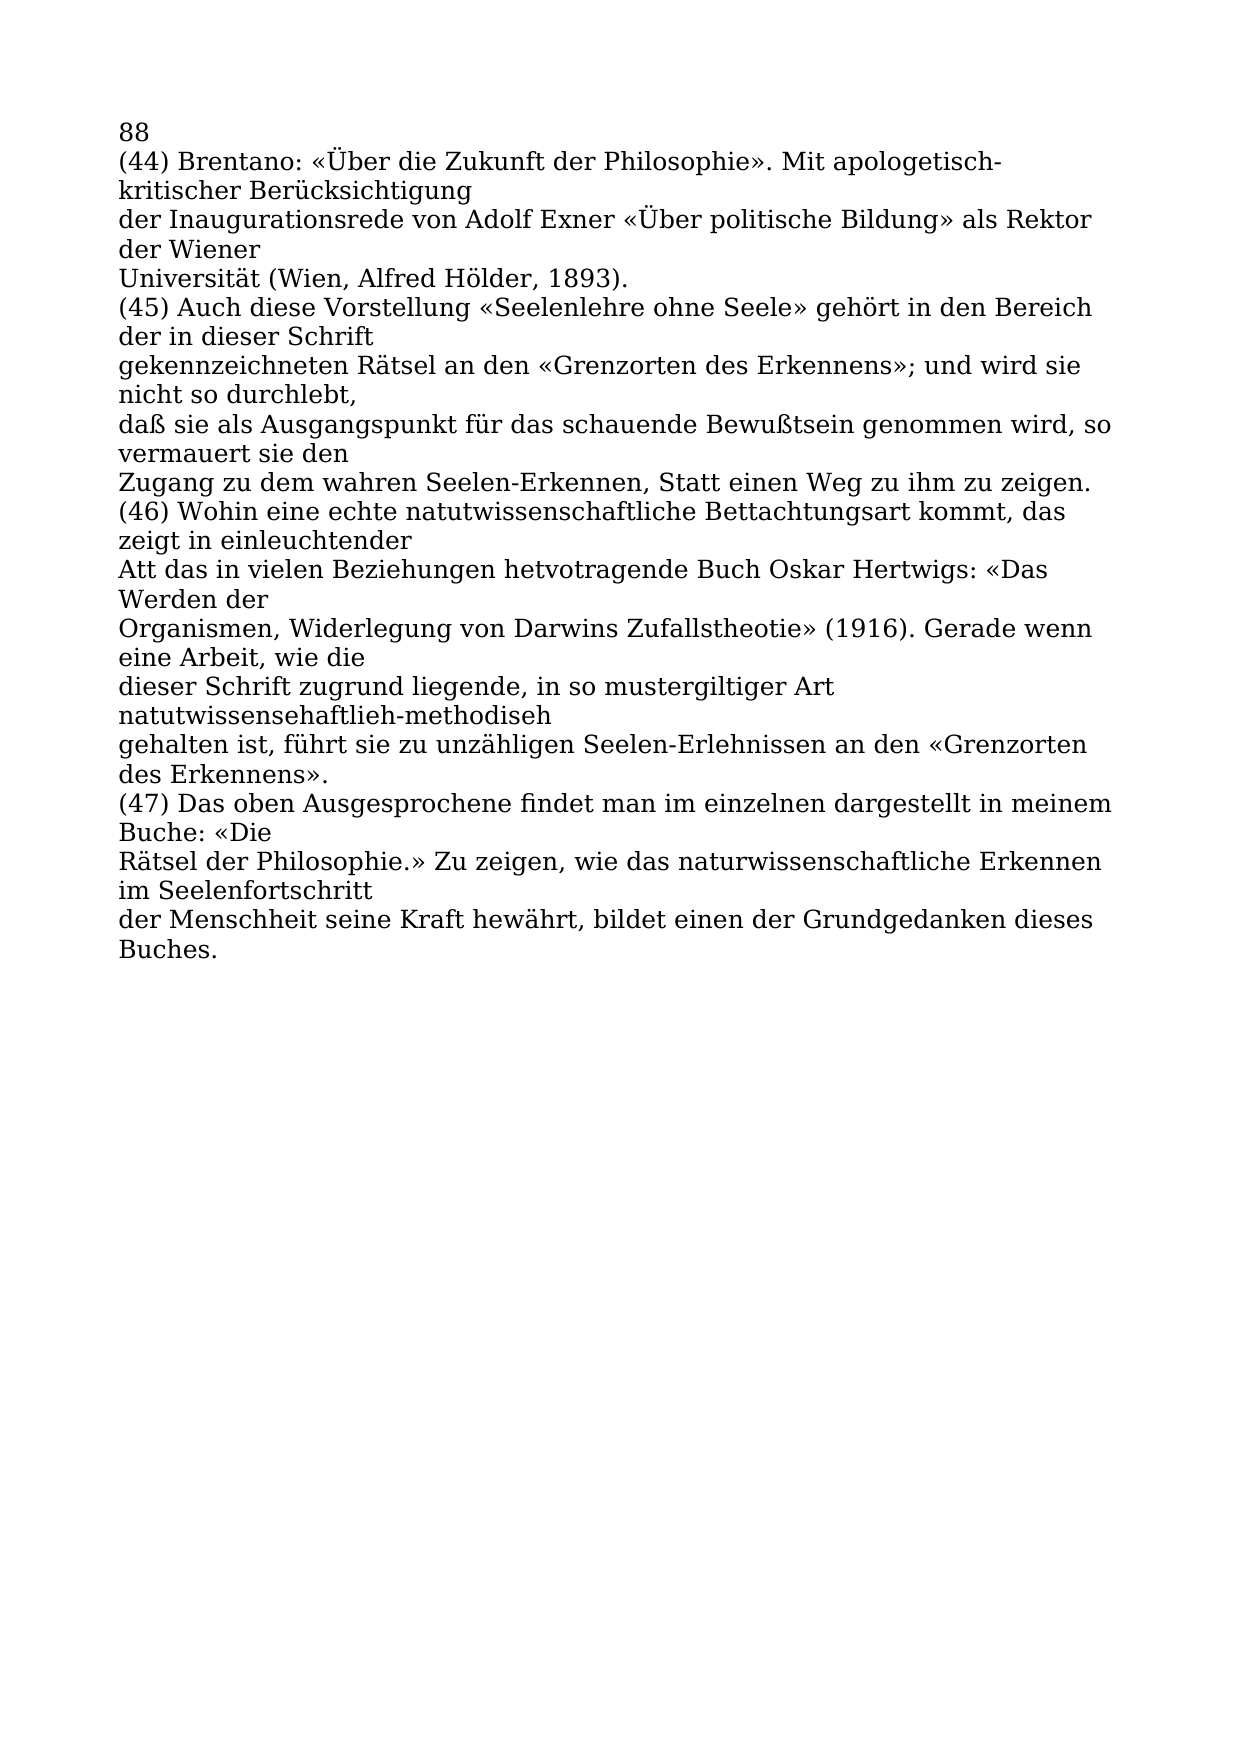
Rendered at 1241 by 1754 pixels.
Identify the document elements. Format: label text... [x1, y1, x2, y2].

text 88 [118, 118, 1122, 147]
text der Menschheit seine Kraft hewährt, bildet einen der Grundgedanken dieses Buches. [118, 906, 1122, 964]
text (47) Das oben Ausgesprochene findet man im einzelnen dargestellt in meinem Buche: «Die [118, 789, 1122, 847]
text dieser Schrift zugrund liegende, in so mustergiltiger Art natutwissensehaftlieh-methodiseh [118, 672, 1122, 731]
text Universität (Wien, Alfred Hölder, 1893). [118, 264, 1122, 293]
text Att das in vielen Beziehungen hetvotragende Buch Oskar Hertwigs: «Das Werden der [118, 556, 1122, 614]
text (46) Wohin eine echte natutwissenschaftliche Bettachtungsart kommt, das zeigt in einleuchtender [118, 497, 1122, 556]
text Organismen, Widerlegung von Darwins Zufallstheotie» (1916). Gerade wenn eine Arbeit, wie die [118, 614, 1122, 672]
text Rätsel der Philosophie.» Zu zeigen, wie das naturwissenschaftliche Erkennen im Seelenfortschritt [118, 847, 1122, 906]
text gehalten ist, führt sie zu unzähligen Seelen-Erlehnissen an den «Grenzorten des Erkennens». [118, 731, 1122, 789]
text (44) Brentano: «Über die Zukunft der Philosophie». Mit apologetisch-kritischer Berücksichtigung [118, 147, 1122, 206]
text der Inaugurationsrede von Adolf Exner «Über politische Bildung» als Rektor der Wiener [118, 206, 1122, 264]
text Zugang zu dem wahren Seelen-Erkennen, Statt einen Weg zu ihm zu zeigen. [118, 468, 1122, 497]
text (45) Auch diese Vorstellung «Seelenlehre ohne Seele» gehört in den Bereich der in dieser Schrift [118, 293, 1122, 351]
text daß sie als Ausgangspunkt für das schauende Bewußtsein genommen wird, so vermauert sie den [118, 410, 1122, 468]
text gekennzeichneten Rätsel an den «Grenzorten des Erkennens»; und wird sie nicht so durchlebt, [118, 351, 1122, 410]
